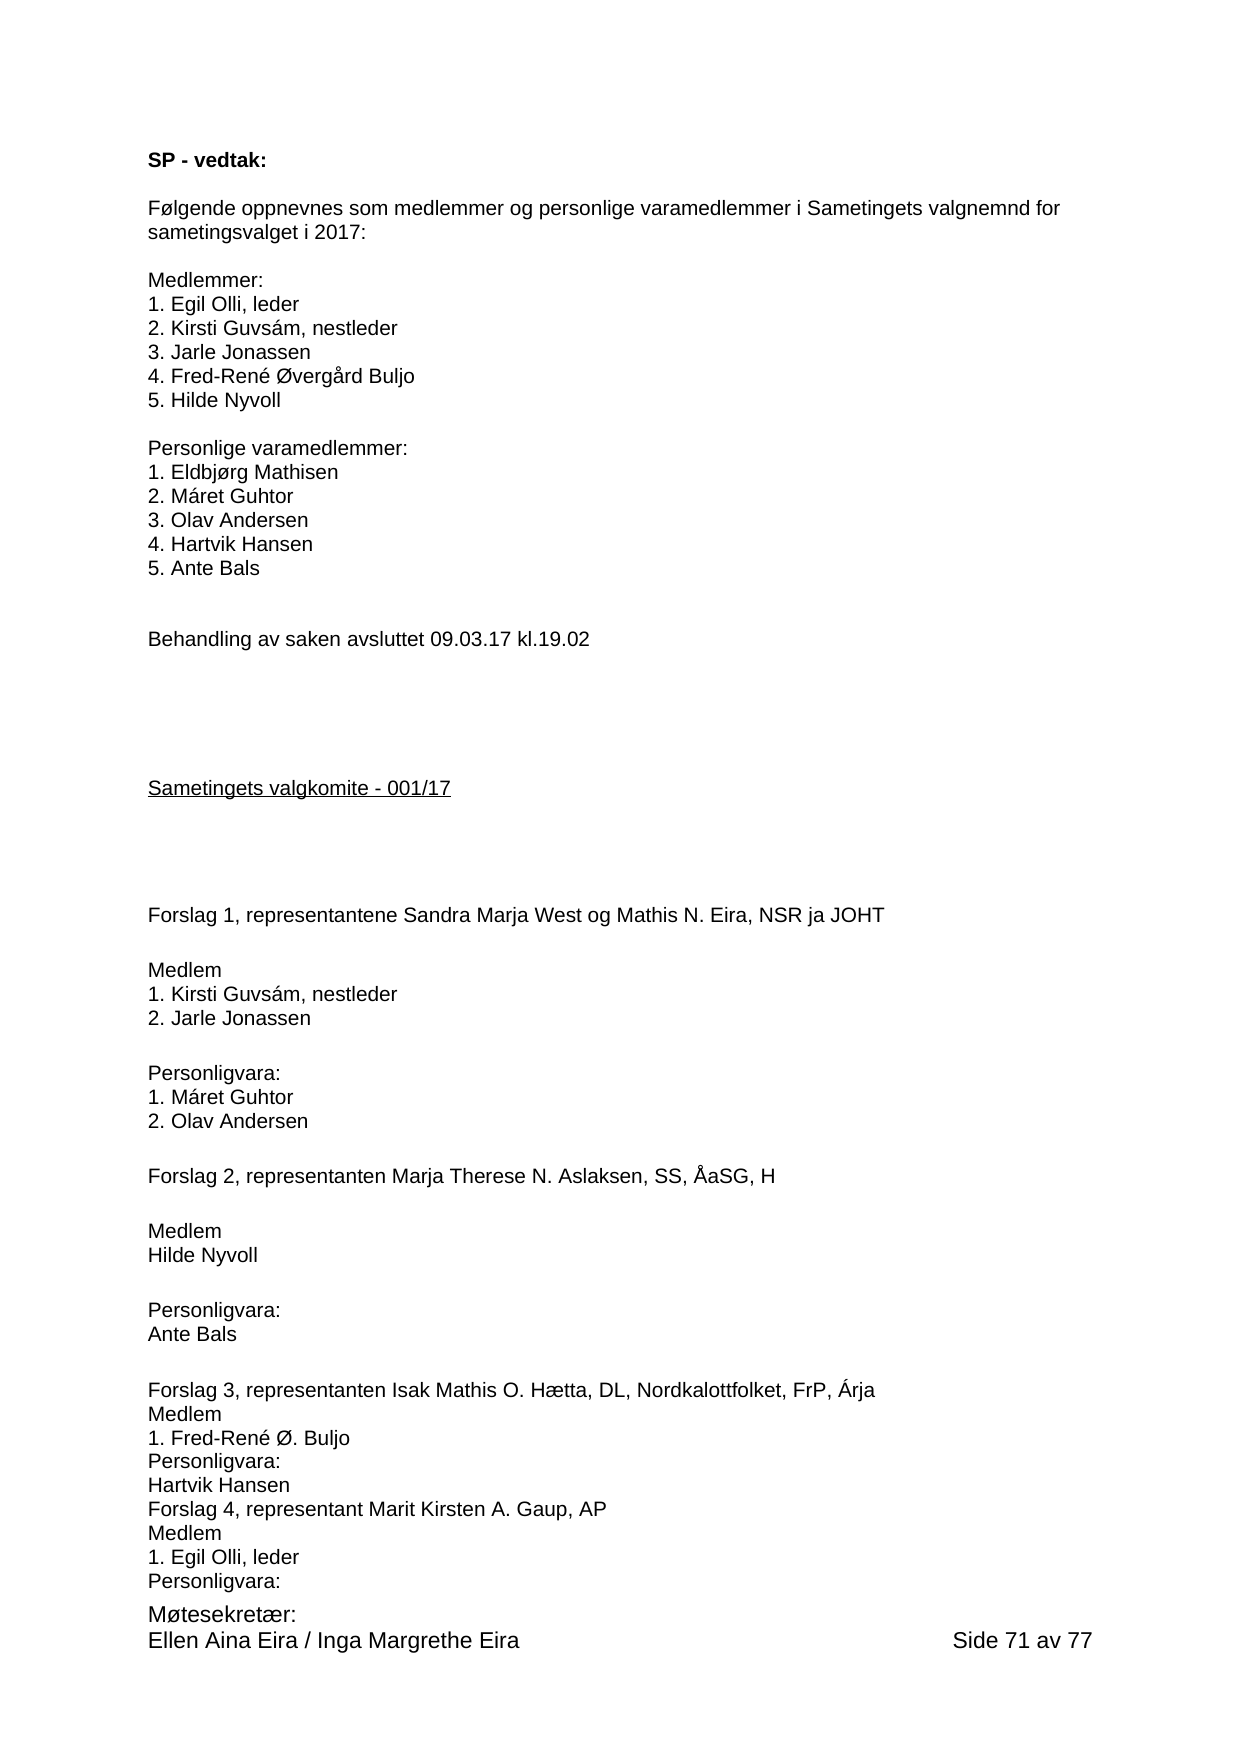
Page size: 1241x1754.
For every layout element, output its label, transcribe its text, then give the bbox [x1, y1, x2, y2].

text Sametingets valgkomite - 001/17 [148, 775, 1093, 829]
text SP - vedtak: [148, 148, 1093, 172]
table_header Følgende oppnevnes som medlemmer og personlige varamedlemmer i Sametingets valgnemnd for sametingsvalget i 2017: Medlemmer: 1. Egil Olli, leder 2. Kirsti Guvsám, nestleder 3. Jarle Jonassen 4. Fred-René Øvergård Buljo 5. Hilde Nyvoll Personlige varamedlemmer: 1. Eldbjørg Mathisen 2. Máret Guhtor 3. Olav Andersen 4. Hartvik Hansen 5. Ante Bals Behandling av saken avsluttet 09.03.17 kl.19.02 [136, 196, 1104, 651]
table_header Forslag 1, representantene Sandra Marja West og Mathis N. Eira, NSR ja JOHT Medlem 1. Kirsti Guvsám, nestleder 2. Jarle Jonassen Personligvara: 1. Máret Guhtor 2. Olav Andersen Forslag 2, representanten Marja Therese N. Aslaksen, SS, ÅaSG, H Medlem Hilde Nyvoll Personligvara: Ante Bals Forslag 3, representanten Isak Mathis O. Hætta, DL, Nordkalottfolket, FrP, Árja Medlem 1. Fred-René Ø. Buljo Personligvara: Hartvik Hansen Forslag 4, representant Marit Kirsten A. Gaup, AP Medlem 1. Egil Olli, leder Personligvara: [136, 903, 896, 1593]
